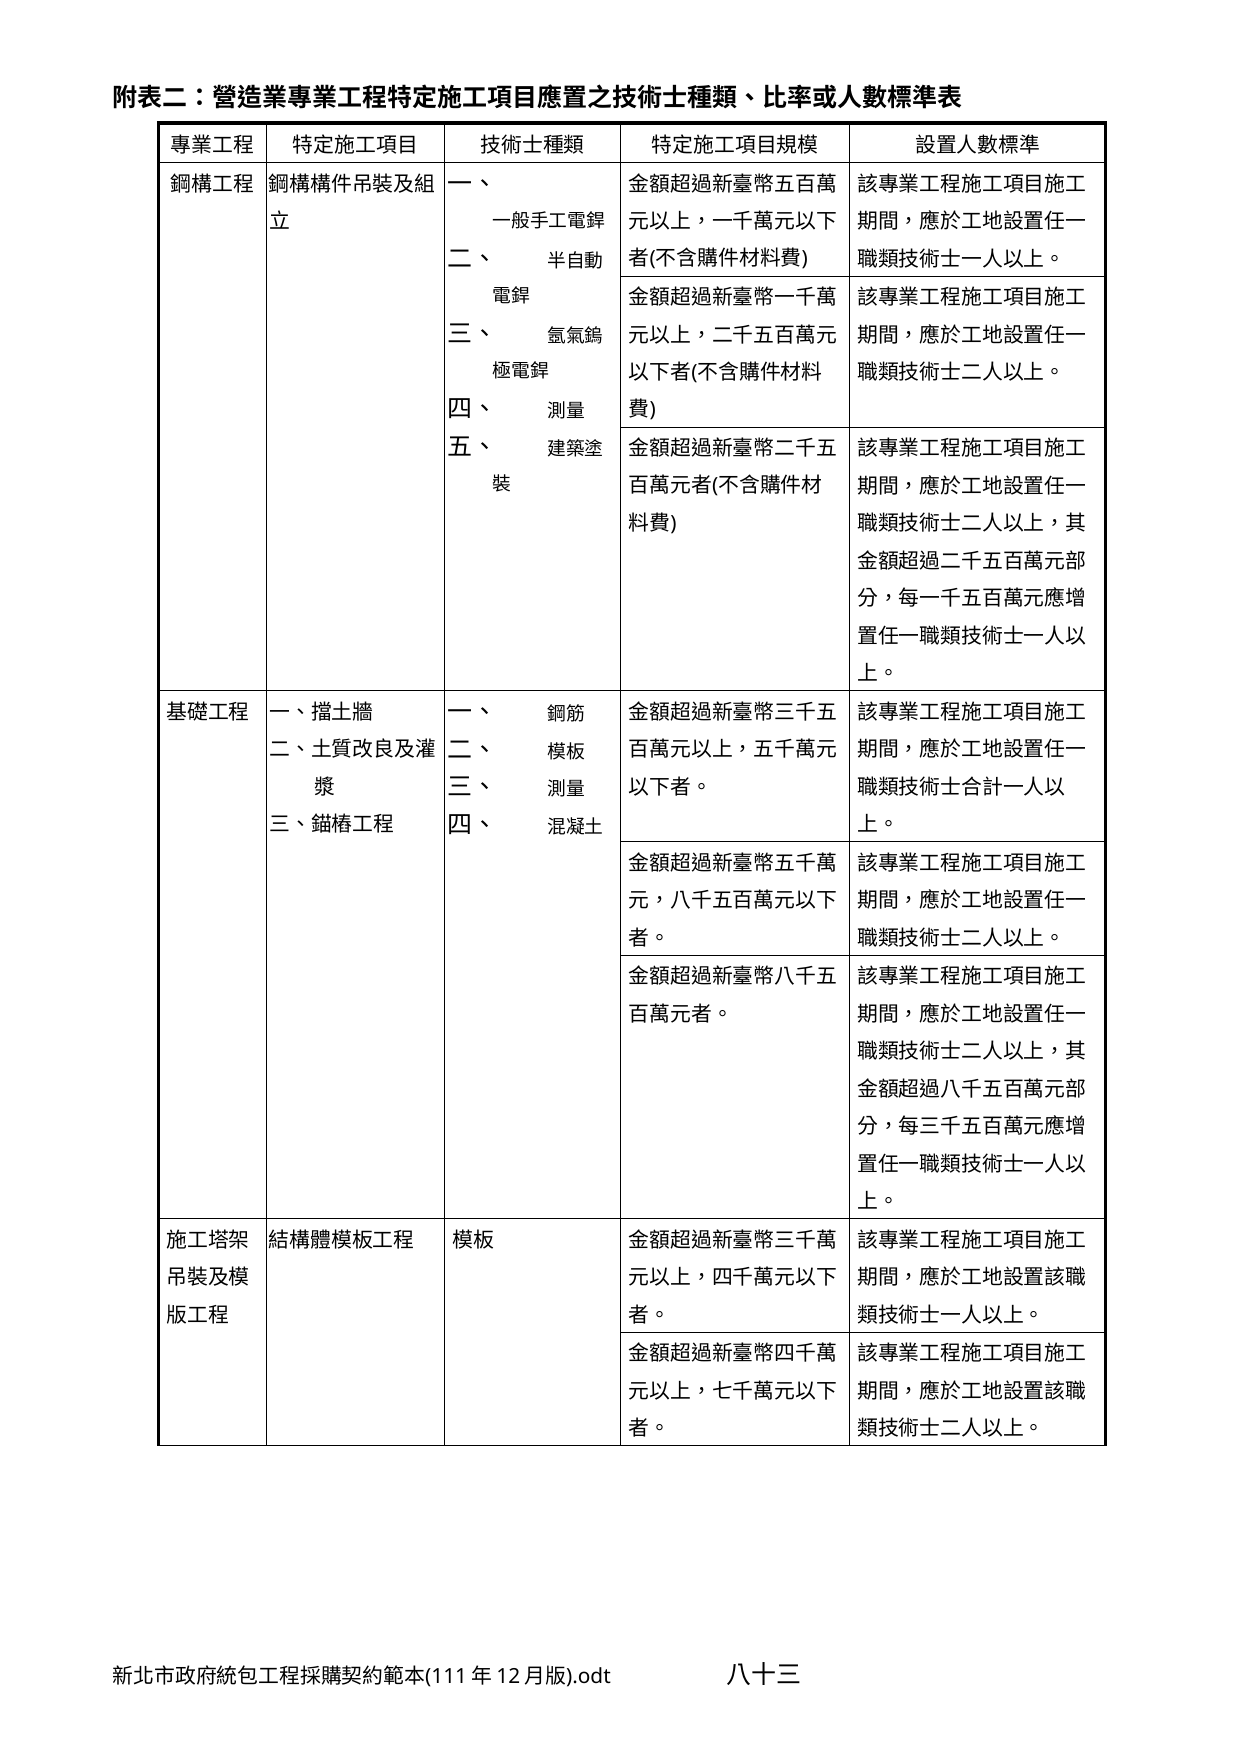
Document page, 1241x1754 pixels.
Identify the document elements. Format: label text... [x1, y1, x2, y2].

table_cell 金額超過新臺幣三千五百萬元以上，五千萬元以下者。 [621, 691, 849, 841]
table_header 技術士種類 [445, 125, 620, 162]
table_cell 鋼筋 模板 測量 混凝土 [445, 691, 620, 1218]
table_cell 金額超過新臺幣三千萬元以上，四千萬元以下者。 [621, 1219, 849, 1332]
table_cell 該專業工程施工項目施工期間，應於工地設置任一職類技術士一人以上。 [850, 163, 1104, 276]
table_cell 鋼構工程 [160, 163, 266, 690]
text 附表二：營造業專業工程特定施工項目應置之技術士種類、比率或人數標準表 [112, 76, 1152, 114]
table_cell 該專業工程施工項目施工期間，應於工地設置該職類技術士二人以上。 [850, 1333, 1104, 1445]
table_cell 金額超過新臺幣五百萬元以上，一千萬元以下者(不含購件材料費) [621, 163, 849, 276]
table_header 專業工程 [160, 125, 266, 162]
table_cell 金額超過新臺幣五千萬元，八千五百萬元以下者。 [621, 842, 849, 955]
table_cell 該專業工程施工項目施工期間，應於工地設置任一職類技術士二人以上。 [850, 277, 1104, 427]
table_cell 施工塔架吊裝及模版工程 [160, 1219, 266, 1445]
table_header 設置人數標準 [850, 125, 1104, 162]
table_header 特定施工項目規模 [621, 125, 849, 162]
table_cell 金額超過新臺幣四千萬元以上，七千萬元以下者。 [621, 1333, 849, 1445]
table_cell 基礎工程 [160, 691, 266, 1218]
table_cell 模板 [445, 1219, 620, 1445]
table_cell 該專業工程施工項目施工期間，應於工地設置任一職類技術士二人以上。 [850, 842, 1104, 955]
table_cell 鋼構構件吊裝及組立 [267, 163, 444, 690]
table_cell 一般手工電銲 半自動電銲 氬氣鎢極電銲 測量 建築塗裝 [445, 163, 620, 690]
table_cell 該專業工程施工項目施工期間，應於工地設置該職類技術士一人以上。 [850, 1219, 1104, 1332]
table_cell 金額超過新臺幣二千五百萬元者(不含購件材料費) [621, 428, 849, 690]
table_cell 該專業工程施工項目施工期間，應於工地設置任一職類技術士二人以上，其金額超過二千五百萬元部分，每一千五百萬元應增置任一職類技術士一人以上。 [850, 428, 1104, 690]
table_cell 金額超過新臺幣八千五百萬元者。 [621, 956, 849, 1218]
table_header 特定施工項目 [267, 125, 444, 162]
table_cell 該專業工程施工項目施工期間，應於工地設置任一職類技術士二人以上，其金額超過八千五百萬元部分，每三千五百萬元應增置任一職類技術士一人以上。 [850, 956, 1104, 1218]
table_cell 結構體模板工程 [267, 1219, 444, 1445]
table_cell 一、擋土牆 二、土質改良及灌漿 三、錨樁工程 [267, 691, 444, 1218]
table_cell 該專業工程施工項目施工期間，應於工地設置任一職類技術士合計一人以上。 [850, 691, 1104, 841]
table_cell 金額超過新臺幣一千萬元以上，二千五百萬元以下者(不含購件材料費) [621, 277, 849, 427]
